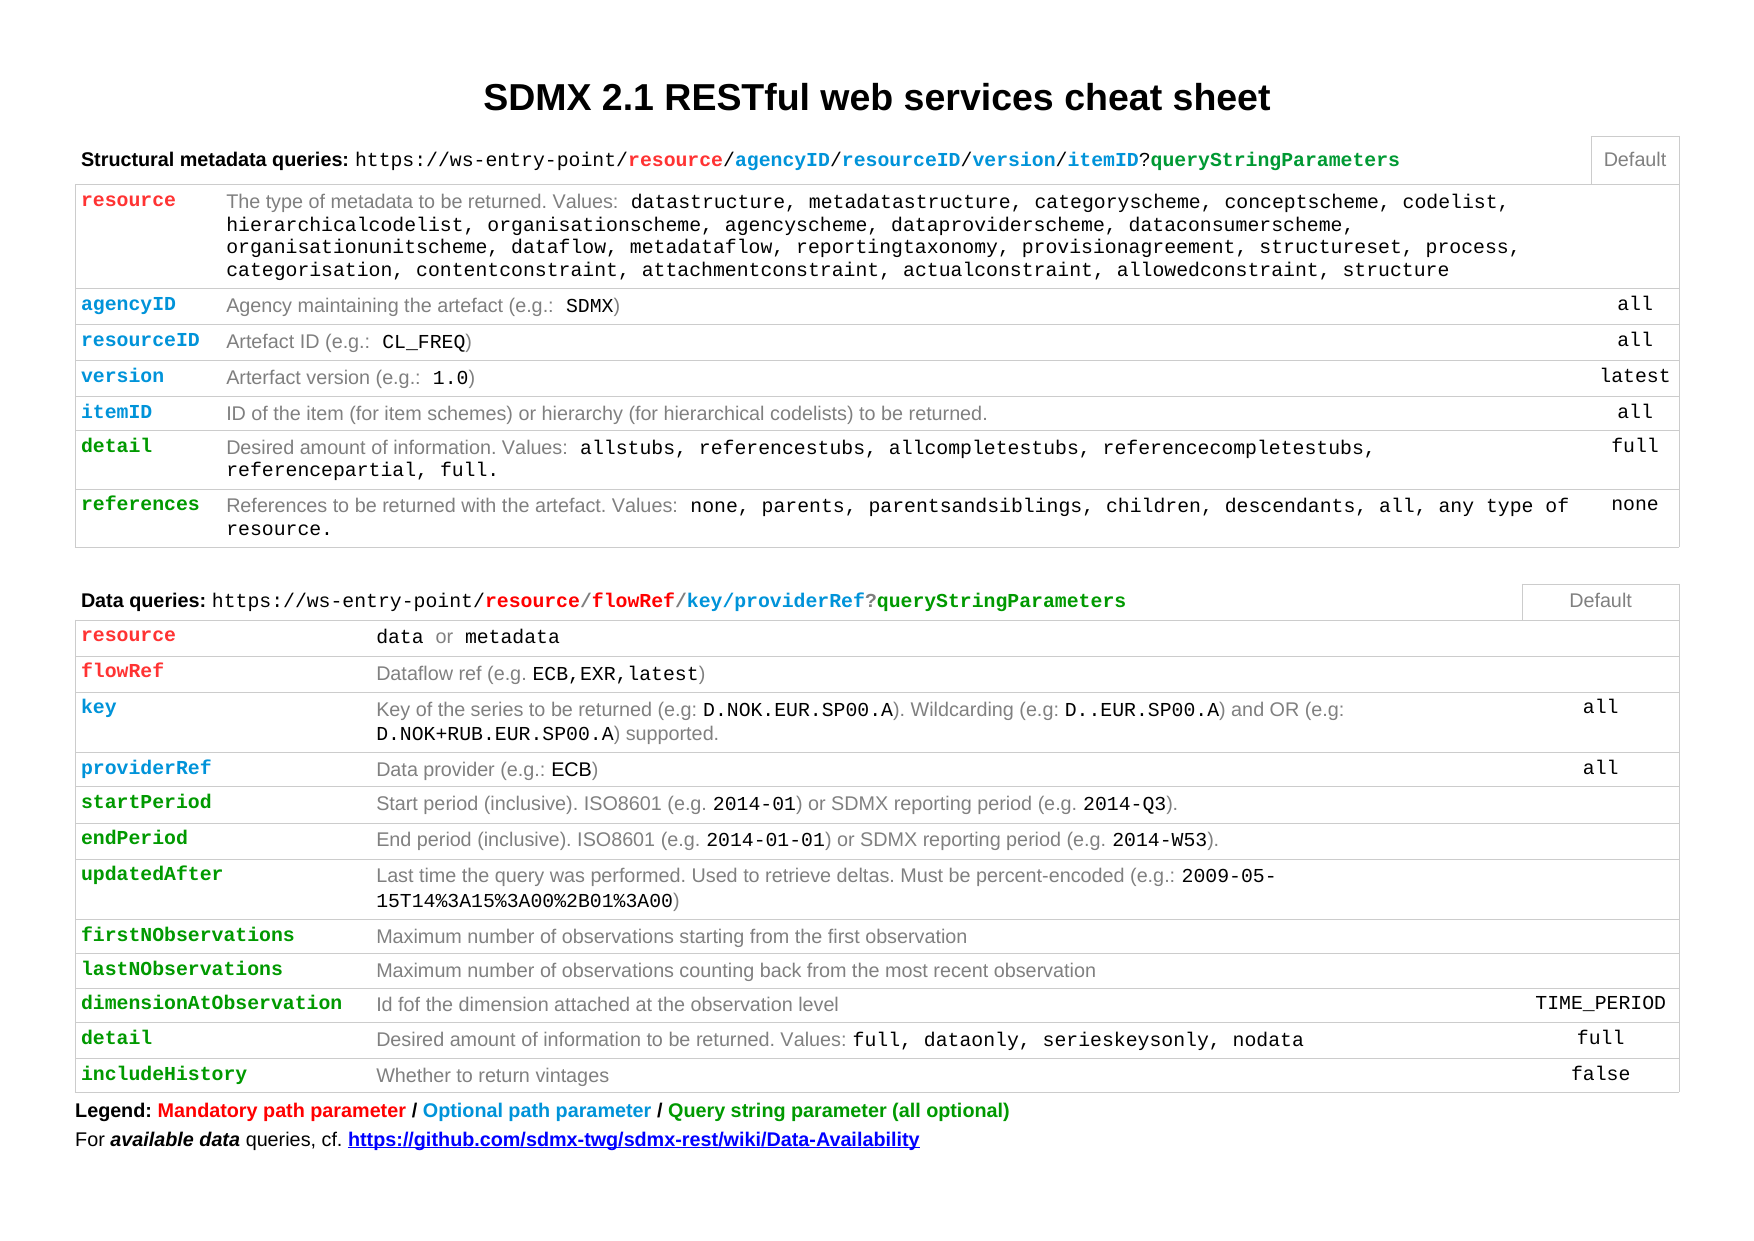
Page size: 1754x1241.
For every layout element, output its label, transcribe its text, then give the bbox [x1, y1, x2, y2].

table_cell Key of the series to be returned (e.g: D.NOK.EUR.SP00.A). Wildcarding (e.g: D..EUR.SP00.A) and OR (e.g: D.NOK+RUB.EUR.SP00.A) supported. [370, 693, 1522, 752]
table_cell Arterfact version (e.g.: 1.0) [220, 361, 1591, 396]
table_cell resource [76, 185, 220, 288]
subtitle For available data queries, cf. https://github.com/sdmx-twg/sdmx-rest/wiki/Data-Availability [75, 1127, 1679, 1150]
table_cell [1522, 787, 1679, 822]
table_cell latest [1591, 361, 1679, 396]
table_cell ID of the item (for item schemes) or hierarchy (for hierarchical codelists) to be returned. [220, 397, 1591, 430]
table_cell false [1522, 1059, 1679, 1092]
table_cell providerRef [76, 753, 370, 786]
table_cell all [1591, 325, 1679, 360]
table_cell [1522, 824, 1679, 858]
table_cell Desired amount of information to be returned. Values: full, dataonly, serieskeysonly, nodata [370, 1023, 1522, 1058]
table_cell Data provider (e.g.: ECB) [370, 753, 1522, 786]
table_cell resource [76, 621, 370, 656]
table_cell detail [76, 1023, 370, 1058]
table_cell lastNObservations [76, 954, 370, 987]
table_cell includeHistory [76, 1059, 370, 1092]
table_cell startPeriod [76, 787, 370, 822]
table_cell updatedAfter [76, 860, 370, 919]
table_cell [1522, 920, 1679, 953]
table_cell Last time the query was performed. Used to retrieve deltas. Must be percent-encoded (e.g.: 2009-05-15T14%3A15%3A00%2B01%3A00) [370, 860, 1522, 919]
table_cell all [1522, 753, 1679, 786]
table_cell Maximum number of observations counting back from the most recent observation [370, 954, 1522, 987]
table_cell flowRef [76, 657, 370, 692]
table_header Default [1592, 137, 1679, 184]
table_cell full [1522, 1023, 1679, 1058]
table_cell [1522, 954, 1679, 987]
table_cell Artefact ID (e.g.: CL_FREQ) [220, 325, 1591, 360]
table_cell [1522, 860, 1679, 919]
table_cell version [76, 361, 220, 396]
table_cell [1522, 621, 1679, 656]
table_cell itemID [76, 397, 220, 430]
table_cell key [76, 693, 370, 752]
table_header Data queries: https://ws-entry-point/resource/flowRef/key/providerRef?queryStringParameters [75, 584, 1522, 619]
table_cell [1591, 185, 1679, 288]
table_cell Dataflow ref (e.g. ECB,EXR,latest) [370, 657, 1522, 692]
table_cell full [1591, 431, 1679, 488]
table_cell Start period (inclusive). ISO8601 (e.g. 2014-01) or SDMX reporting period (e.g. 2014-Q3). [370, 787, 1522, 822]
subtitle Legend: Mandatory path parameter / Optional path parameter / Query string parameter (all optional) [75, 1098, 1679, 1121]
table_cell Agency maintaining the artefact (e.g.: SDMX) [220, 289, 1591, 324]
table_cell resourceID [76, 325, 220, 360]
table_cell detail [76, 431, 220, 488]
title SDMX 2.1 RESTful web services cheat sheet [75, 75, 1679, 118]
table_cell Desired amount of information. Values: allstubs, referencestubs, allcompletestubs, referencecompletestubs, referencepartial, full. [220, 431, 1591, 488]
table_header Default [1523, 585, 1679, 619]
table_cell endPeriod [76, 824, 370, 858]
table_cell Whether to return vintages [370, 1059, 1522, 1092]
table_cell [1522, 657, 1679, 692]
table_cell References to be returned with the artefact. Values: none, parents, parentsandsiblings, children, descendants, all, any type of resource. [220, 490, 1591, 547]
table_cell Maximum number of observations starting from the first observation [370, 920, 1522, 953]
table_cell The type of metadata to be returned. Values: datastructure, metadatastructure, categoryscheme, conceptscheme, codelist, hierarchicalcodelist, organisationscheme, agencyscheme, dataproviderscheme, dataconsumerscheme, organisationunitscheme, dataflow, metadataflow, reportingtaxonomy, provisionagreement, structureset, process, categorisation, contentconstraint, attachmentconstraint, actualconstraint, allowedconstraint, structure [220, 185, 1591, 288]
table_cell references [76, 490, 220, 547]
table_cell all [1591, 397, 1679, 430]
table_cell none [1591, 490, 1679, 547]
table_cell agencyID [76, 289, 220, 324]
table_header Structural metadata queries: https://ws-entry-point/resource/agencyID/resourceID/version/itemID?queryStringParameters [75, 136, 1591, 184]
table_cell all [1591, 289, 1679, 324]
table_cell Id fof the dimension attached at the observation level [370, 989, 1522, 1022]
table_cell data or metadata [370, 621, 1522, 656]
table_cell dimensionAtObservation [76, 989, 370, 1022]
table_cell TIME_PERIOD [1522, 989, 1679, 1022]
table_cell firstNObservations [76, 920, 370, 953]
table_cell End period (inclusive). ISO8601 (e.g. 2014-01-01) or SDMX reporting period (e.g. 2014-W53). [370, 824, 1522, 858]
table_cell all [1522, 693, 1679, 752]
